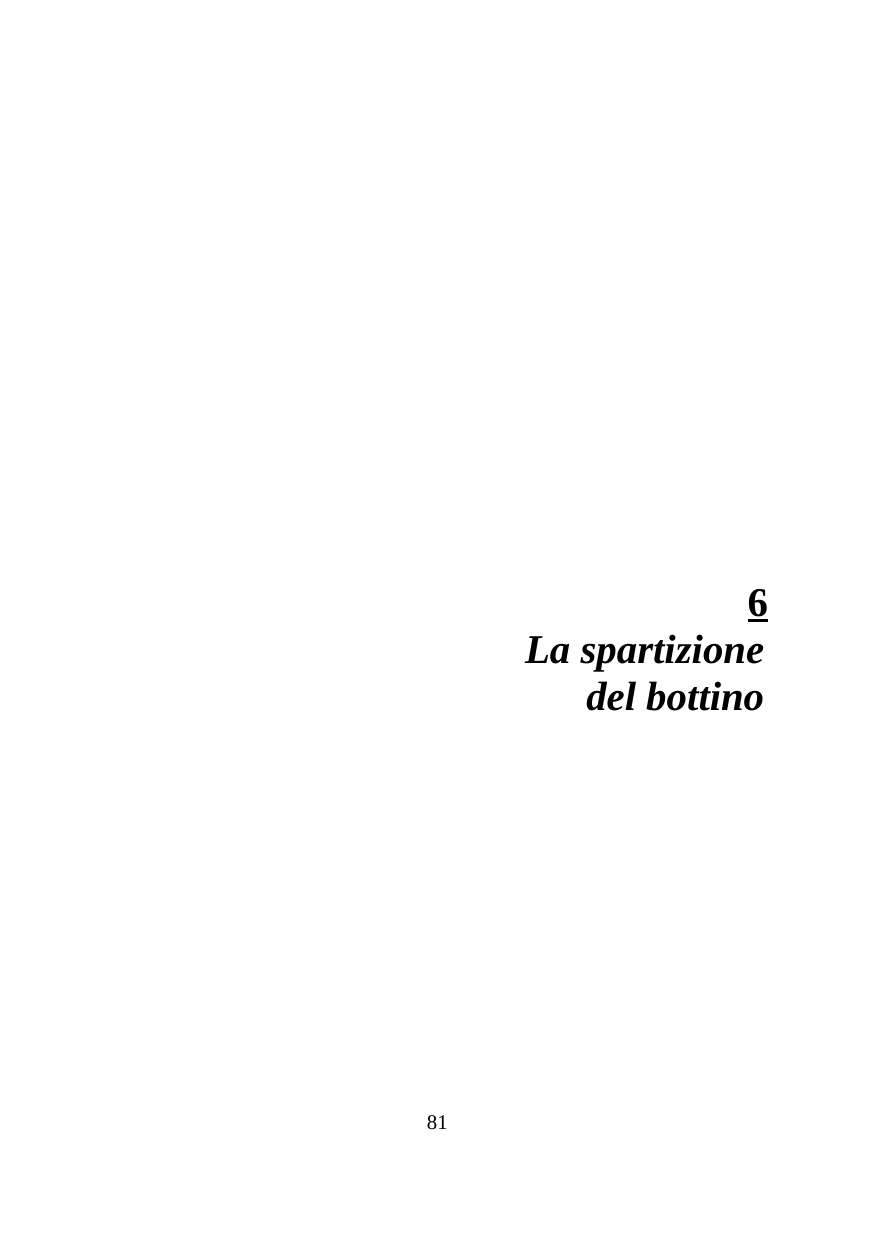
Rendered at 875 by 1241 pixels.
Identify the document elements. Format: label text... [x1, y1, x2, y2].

subtitle 6 La spartizione del bottino [106, 579, 768, 719]
